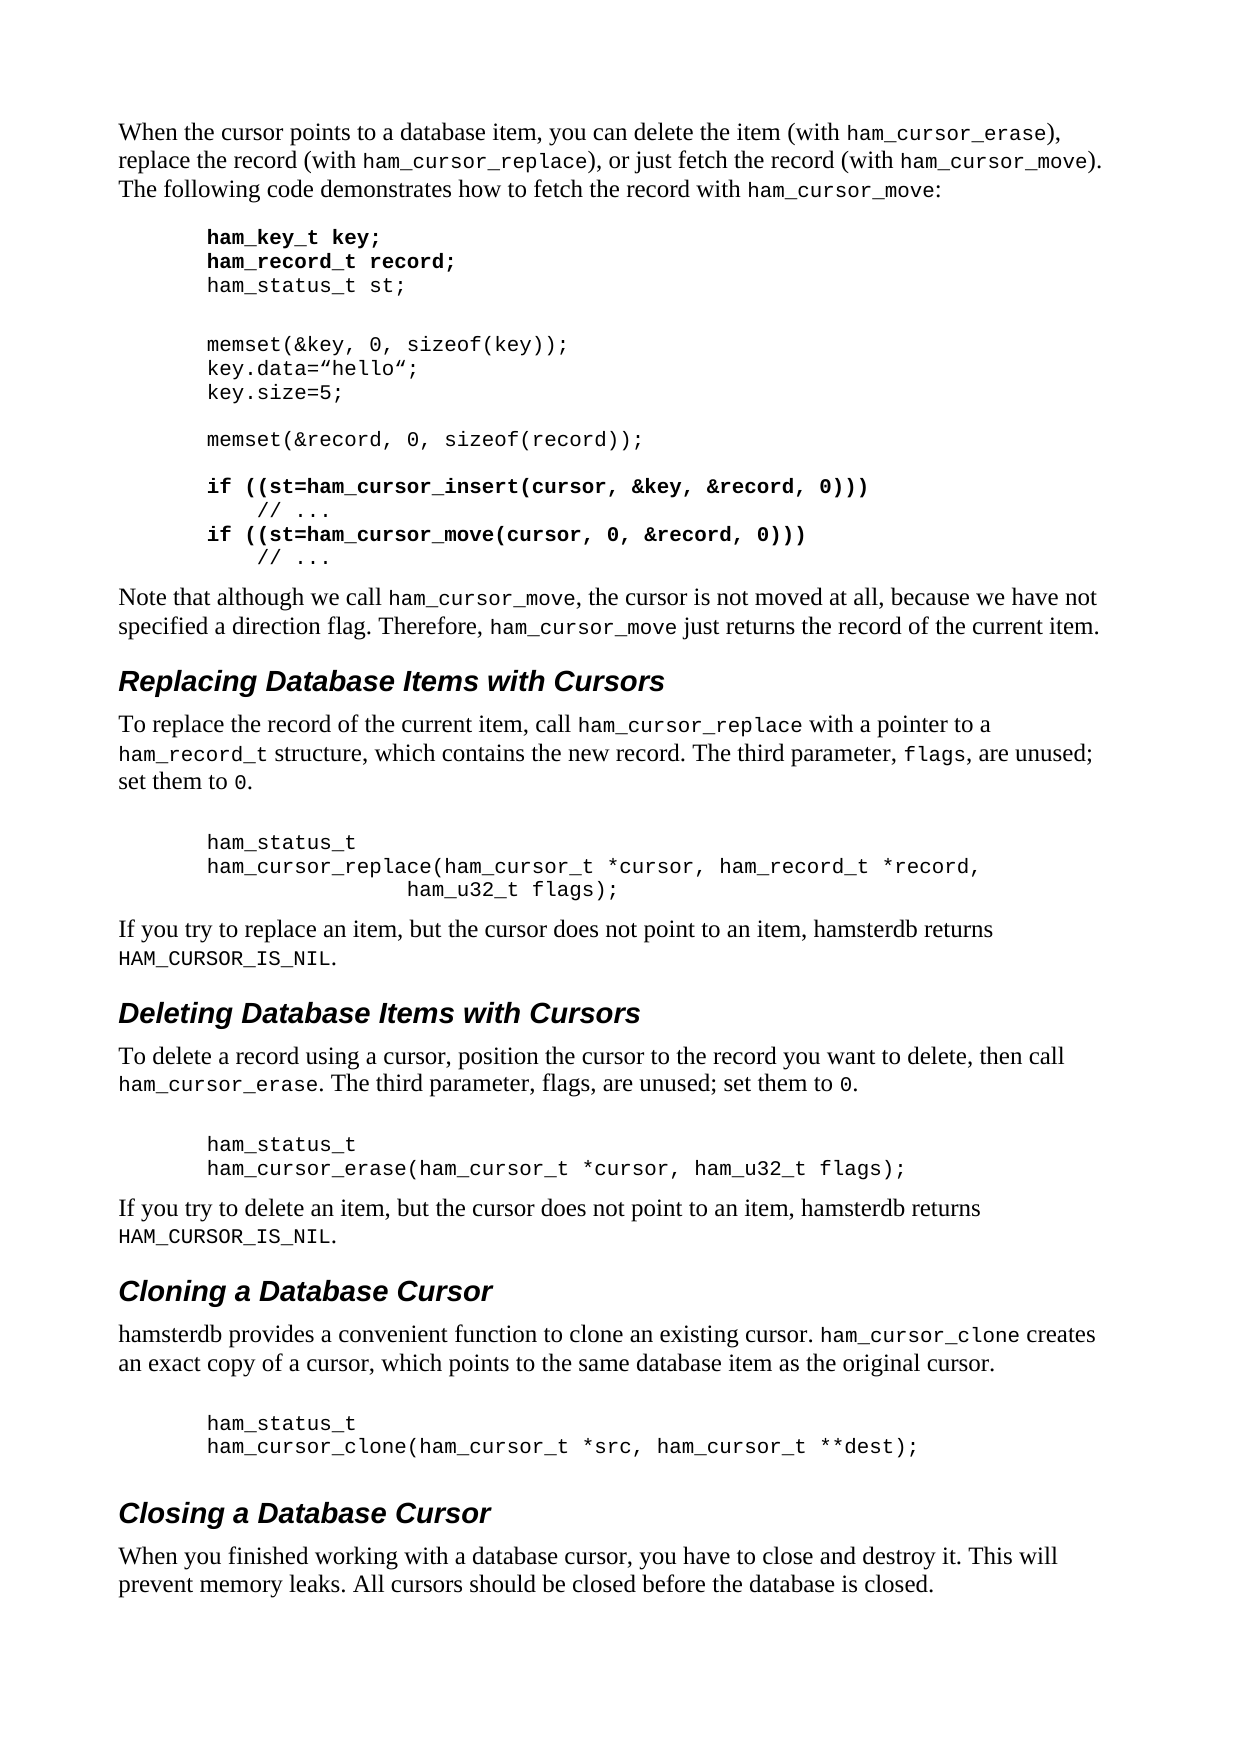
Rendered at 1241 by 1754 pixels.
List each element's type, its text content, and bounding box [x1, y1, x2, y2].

text Note that although we call ham_cursor_move, the cursor is not moved at all, because we have not specified a direction flag. Therefore, ham_cursor_move just returns the record of the current item. [118, 583, 1122, 640]
text To delete a record using a cursor, position the cursor to the record you want to delete, then call ham_cursor_erase. The third parameter, flags, are unused; set them to 0. [118, 1042, 1122, 1098]
text When the cursor points to a database item, you can delete the item (with ham_cursor_erase), replace the record (with ham_cursor_replace), or just fetch the record (with ham_cursor_move). The following code demonstrates how to fetch the record with ham_cursor_move: [118, 118, 1122, 204]
subtitle Deleting Database Items with Cursors [118, 997, 1122, 1029]
text ham_status_t ham_cursor_replace(ham_cursor_t *cursor, ham_record_t *record, ham_u32_t flags); [207, 832, 1122, 903]
text If you try to replace an item, but the cursor does not point to an item, hamsterdb returns HAM_CURSOR_IS_NIL. [118, 916, 1122, 972]
text ham_status_t ham_cursor_clone(ham_cursor_t *src, ham_cursor_t **dest); [207, 1413, 1122, 1460]
subtitle Cloning a Database Cursor [118, 1275, 1122, 1308]
subtitle Replacing Database Items with Cursors [118, 665, 1122, 698]
text memset(&key, 0, sizeof(key)); key.data=“hello“; key.size=5; memset(&record, 0, sizeof(record)); if ((st=ham_cursor_insert(cursor, &key, &record, 0))) // ... if ((st=ham_cursor_move(cursor, 0, &record, 0))) // ... [207, 334, 1122, 571]
text ham_key_t key; ham_record_t record; ham_status_t st; [207, 227, 1122, 298]
text If you try to delete an item, but the cursor does not point to an item, hamsterdb returns HAM_CURSOR_IS_NIL. [118, 1194, 1122, 1250]
text ham_status_t ham_cursor_erase(ham_cursor_t *cursor, ham_u32_t flags); [207, 1134, 1122, 1182]
text hamsterdb provides a convenient function to clone an existing cursor. ham_cursor_clone creates an exact copy of a cursor, which points to the same database item as the original cursor. [118, 1320, 1122, 1377]
text To replace the record of the current item, call ham_cursor_replace with a pointer to a ham_record_t structure, which contains the new record. The third parameter, flags, are unused; set them to 0. [118, 710, 1122, 796]
text When you finished working with a database cursor, you have to close and destroy it. This will prevent memory leaks. All cursors should be closed before the database is closed. [118, 1542, 1122, 1598]
subtitle Closing a Database Cursor [118, 1497, 1122, 1530]
